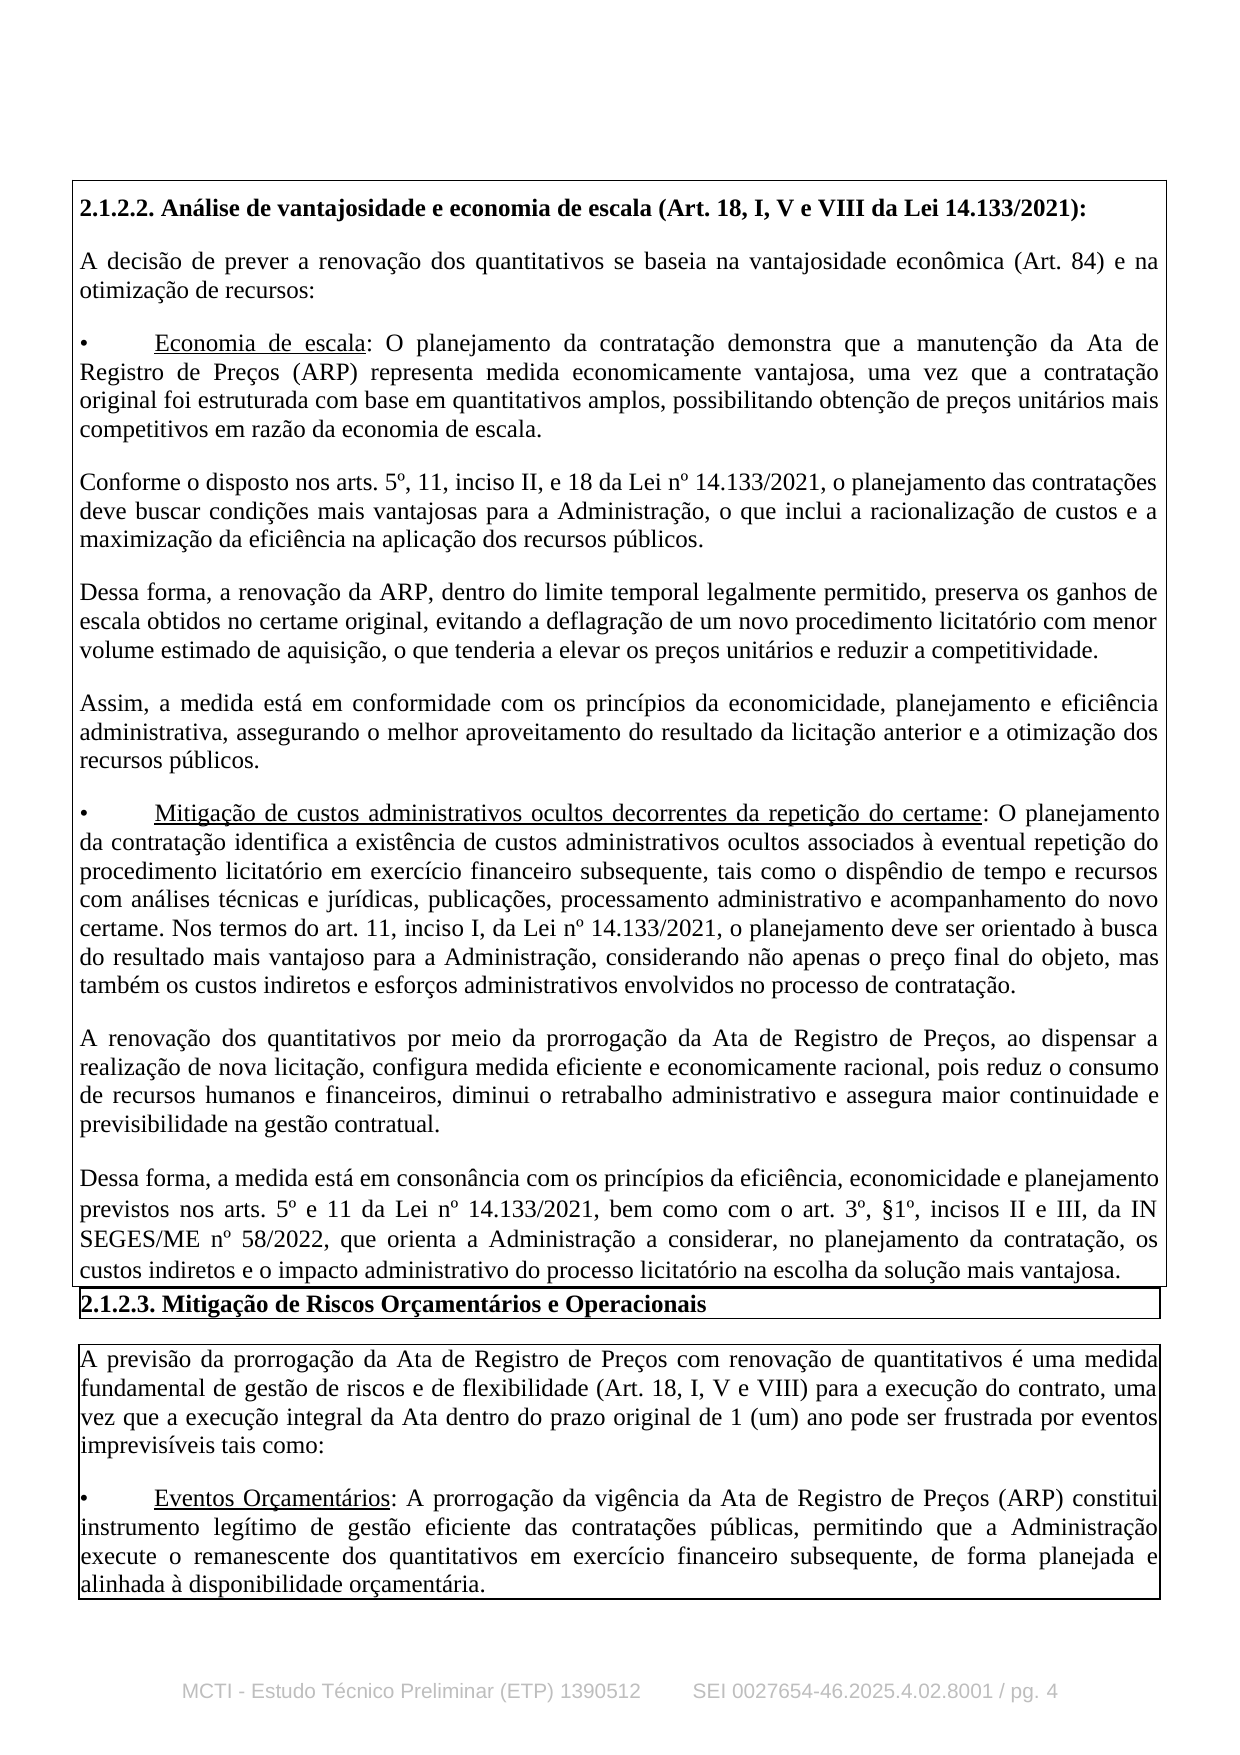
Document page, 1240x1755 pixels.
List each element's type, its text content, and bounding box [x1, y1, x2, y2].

subtitle 2.1.2.3. Mitigação de Riscos Orçamentários e Operacionais [81, 1289, 1159, 1318]
list Eventos Orçamentários: A prorrogação da vigência da Ata de Registro de Preços (ARP) constitui instrumento legítimo de gestão eficiente das contratações públicas, permitindo que a Administração execute o remanescente dos quantitativos em exercício financeiro subsequente, de forma planejada e alinhada à disponibilidade orçamentária. [80, 1482, 1159, 1598]
table_header 2.1.2.2. Análise de vantajosidade e economia de escala (Art. 18, I, V e VIII da Lei 14.133/2021): A decisão de prever a renovação dos quantitativos se baseia na vantajosidade econômica (Art. 84) e na otimização de recursos: Economia de escala: O planejamento da contratação demonstra que a manutenção da Ata de Registro de Preços (ARP) representa medida economicamente vantajosa, uma vez que a contratação original foi estruturada com base em quantitativos amplos, possibilitando obtenção de preços unitários mais competitivos em razão da economia de escala. Conforme o disposto nos arts. 5º, 11, inciso II, e 18 da Lei nº 14.133/2021, o planejamento das contratações deve buscar condições mais vantajosas para a Administração, o que inclui a racionalização de custos e a maximização da eficiência na aplicação dos recursos públicos. Dessa forma, a renovação da ARP, dentro do limite temporal legalmente permitido, preserva os ganhos de escala obtidos no certame original, evitando a deflagração de um novo procedimento licitatório com menor volume estimado de aquisição, o que tenderia a elevar os preços unitários e reduzir a competitividade. Assim, a medida está em conformidade com os princípios da economicidade, planejamento e eficiência administrativa, assegurando o melhor aproveitamento do resultado da licitação anterior e a otimização dos recursos públicos. Mitigação de custos administrativos ocultos decorrentes da repetição do certame: O planejamento da contratação identifica a existência de custos administrativos ocultos associados à eventual repetição do procedimento licitatório em exercício financeiro subsequente, tais como o dispêndio de tempo e recursos com análises técnicas e jurídicas, publicações, processamento administrativo e acompanhamento do novo certame. Nos termos do art. 11, inciso I, da Lei nº 14.133/2021, o planejamento deve ser orientado à busca do resultado mais vantajoso para a Administração, considerando não apenas o preço final do objeto, mas também os custos indiretos e esforços administrativos envolvidos no processo de contratação. A renovação dos quantitativos por meio da prorrogação da Ata de Registro de Preços, ao dispensar a realização de nova licitação, configura medida eficiente e economicamente racional, pois reduz o consumo de recursos humanos e financeiros, diminui o retrabalho administrativo e assegura maior continuidade e previsibilidade na gestão contratual. Dessa forma, a medida está em consonância com os princípios da eficiência, economicidade e planejamento previstos nos arts. 5º e 11 da Lei nº 14.133/2021, bem como com o art. 3º, §1º, incisos II e III, da IN SEGES/ME nº 58/2022, que orienta a Administração a considerar, no planejamento da contratação, os custos indiretos e o impacto administrativo do processo licitatório na escolha da solução mais vantajosa. [73, 181, 1166, 1286]
text A previsão da prorrogação da Ata de Registro de Preços com renovação de quantitativos é uma medida fundamental de gestão de riscos e de flexibilidade (Art. 18, I, V e VIII) para a execução do contrato, uma vez que a execução integral da Ata dentro do prazo original de 1 (um) ano pode ser frustrada por eventos imprevisíveis tais como: [80, 1345, 1159, 1459]
